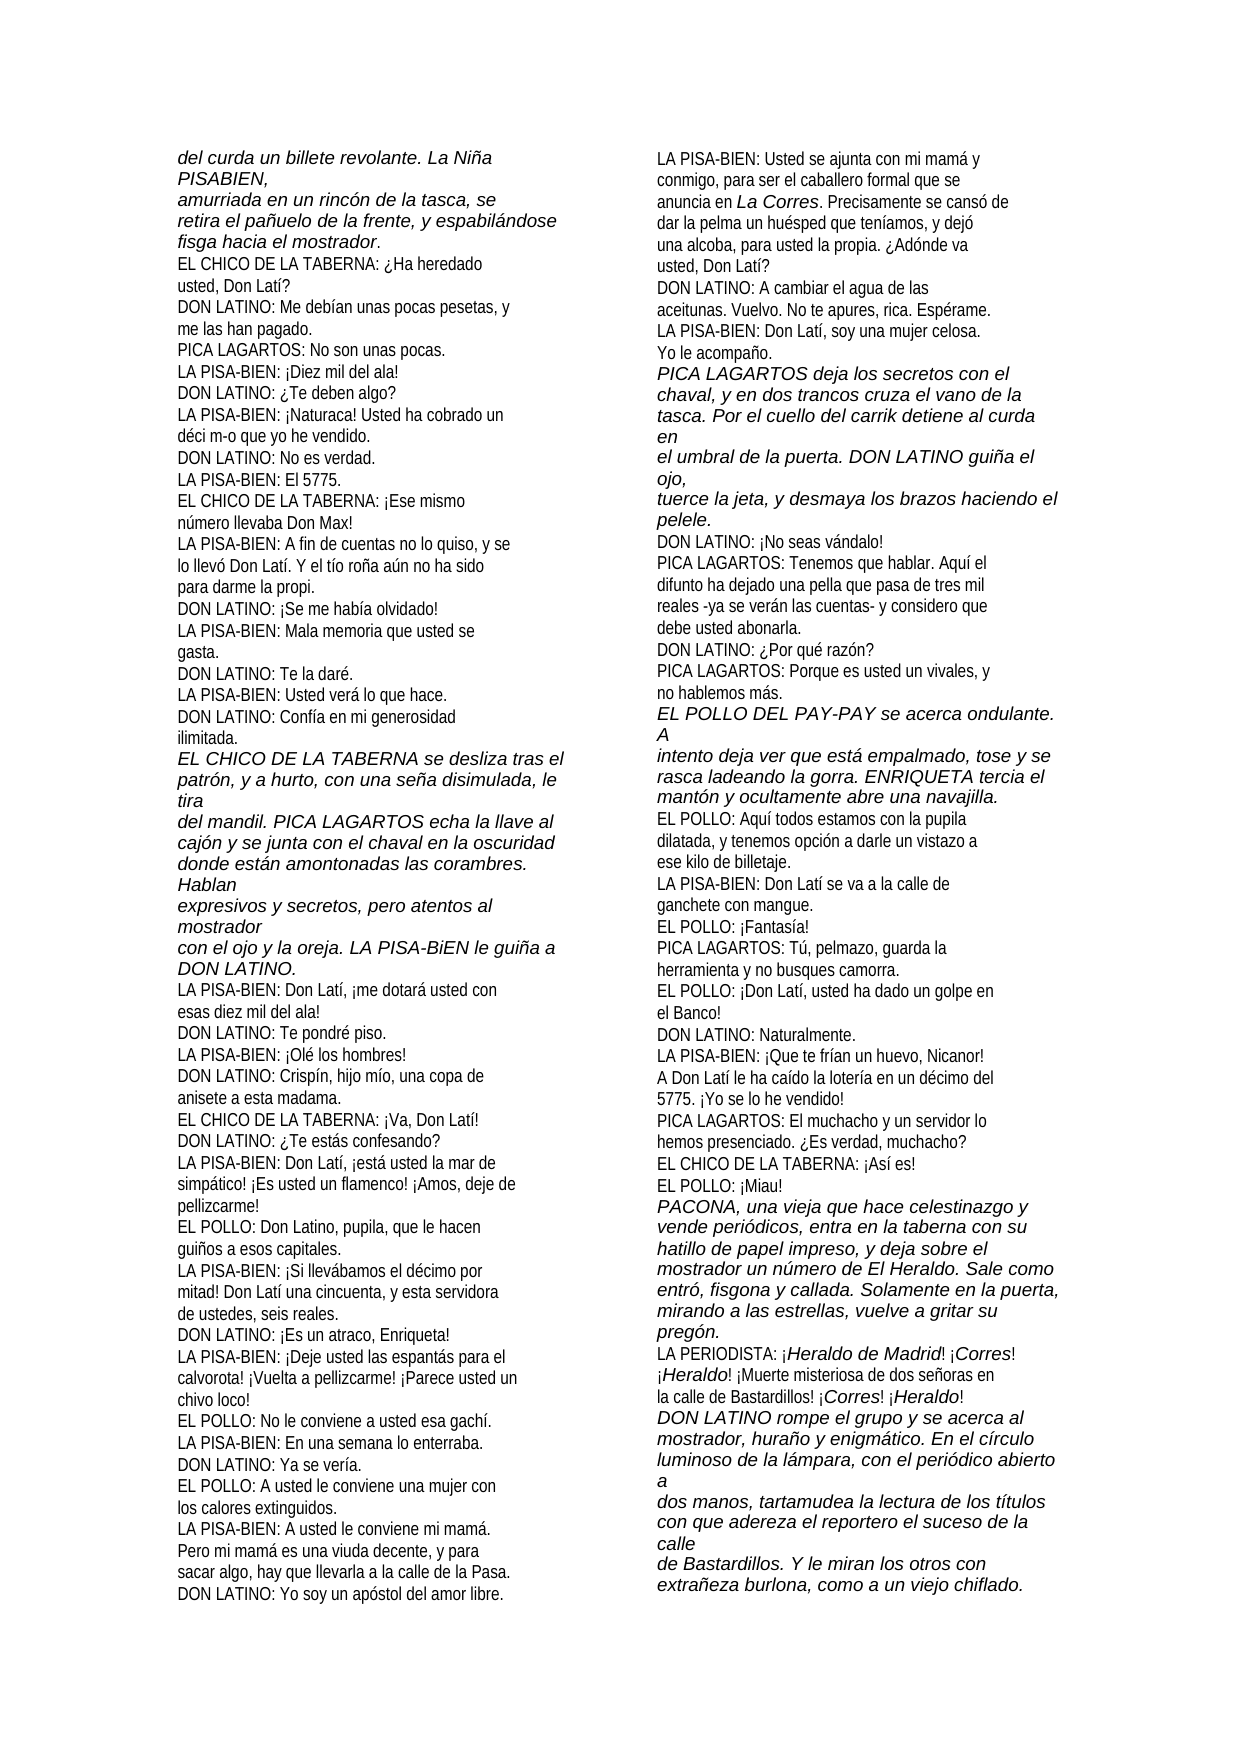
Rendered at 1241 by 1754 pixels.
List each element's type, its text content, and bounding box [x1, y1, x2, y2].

text expresivos y secretos, pero atentos al mostrador [177, 895, 583, 937]
text DON LATINO rompe el grupo y se acerca al [657, 1407, 1063, 1428]
text EL POLLO: No le conviene a usted esa gachí. [177, 1410, 583, 1432]
text EL CHICO DE LA TABERNA: ¡Ese mismo [177, 490, 583, 512]
text del curda un billete revolante. La Niña PISABIEN, [177, 148, 583, 189]
text con el ojo y la oreja. LA PISA-BiEN le guiña a [177, 937, 583, 958]
text ganchete con mangue. [657, 894, 1063, 916]
text LA PISA-BIEN: En una semana lo enterraba. [177, 1432, 583, 1453]
text dilatada, y tenemos opción a darle un vistazo a [657, 829, 1063, 851]
text hemos presenciado. ¿Es verdad, muchacho? [657, 1131, 1063, 1153]
text anuncia en La Corres. Precisamente se cansó de [657, 191, 1063, 212]
text LA PISA-BIEN: ¡Deje usted las espantás para el [177, 1346, 583, 1367]
text LA PISA-BIEN: Usted se ajunta con mi mamá y [657, 148, 1063, 169]
text chivo loco! [177, 1389, 583, 1410]
text tuerce la jeta, y desmaya los brazos haciendo el [657, 489, 1063, 510]
text PICA LAGARTOS: Porque es usted un vivales, y [657, 660, 1063, 682]
text una alcoba, para usted la propia. ¿Adónde va [657, 234, 1063, 255]
text fisga hacia el mostrador. [177, 231, 583, 253]
text número llevaba Don Max! [177, 512, 583, 533]
text del mandil. PICA LAGARTOS echa la llave al [177, 812, 583, 833]
text DON LATINO. [177, 958, 583, 979]
text EL POLLO: A usted le conviene una mujer con [177, 1475, 583, 1497]
text mostrador un número de El Heraldo. Sale como [657, 1259, 1063, 1280]
text para darme la propi. [177, 576, 583, 598]
text LA PISA-BIEN: Don Latí, ¡está usted la mar de [177, 1152, 583, 1173]
text donde están amontonadas las corambres. Hablan [177, 853, 583, 895]
text herramienta y no busques camorra. [657, 959, 1063, 980]
text EL CHICO DE LA TABERNA se desliza tras el [177, 749, 583, 770]
text LA PISA-BIEN: Usted verá lo que hace. [177, 684, 583, 706]
text ¡Heraldo! ¡Muerte misteriosa de dos señoras en [657, 1364, 1063, 1386]
text mostrador, huraño y enigmático. En el círculo [657, 1428, 1063, 1449]
text me las han pagado. [177, 318, 583, 339]
text tasca. Por el cuello del carrik detiene al curda en [657, 405, 1063, 447]
text DON LATINO: No es verdad. [177, 447, 583, 468]
text PICA LAGARTOS: El muchacho y un servidor lo [657, 1110, 1063, 1131]
text pellizcarme! [177, 1195, 583, 1216]
text retira el pañuelo de la frente, y espabilándose [177, 210, 583, 231]
text ese kilo de billetaje. [657, 851, 1063, 873]
text patrón, y a hurto, con una seña disimulada, le tira [177, 770, 583, 812]
text LA PISA-BIEN: Don Latí se va a la calle de [657, 873, 1063, 894]
text LA PERIODISTA: ¡Heraldo de Madrid! ¡Corres! [657, 1343, 1063, 1364]
text Pero mi mamá es una viuda decente, y para [177, 1540, 583, 1561]
text mirando a las estrellas, vuelve a gritar su pregón. [657, 1301, 1063, 1343]
text usted, Don Latí? [657, 255, 1063, 277]
text dar la pelma un huésped que teníamos, y dejó [657, 212, 1063, 234]
text DON LATINO: Confía en mi generosidad [177, 706, 583, 727]
text DON LATINO: Me debían unas pocas pesetas, y [177, 296, 583, 318]
text con que adereza el reportero el suceso de la calle [657, 1512, 1063, 1554]
text EL POLLO: Don Latino, pupila, que le hacen [177, 1216, 583, 1238]
text de Bastardillos. Y le miran los otros con [657, 1554, 1063, 1575]
text debe usted abonarla. [657, 617, 1063, 638]
text PICA LAGARTOS deja los secretos con el [657, 363, 1063, 384]
text EL POLLO: ¡Don Latí, usted ha dado un golpe en [657, 980, 1063, 1002]
text cajón y se junta con el chaval en la oscuridad [177, 833, 583, 853]
text LA PISA-BIEN: ¡Que te frían un huevo, Nicanor! [657, 1045, 1063, 1067]
text DON LATINO: A cambiar el agua de las [657, 277, 1063, 298]
text aceitunas. Vuelvo. No te apures, rica. Espérame. [657, 298, 1063, 320]
text LA PISA-BIEN: A usted le conviene mi mamá. [177, 1518, 583, 1540]
text no hablemos más. [657, 682, 1063, 703]
text LA PISA-BIEN: ¡Olé los hombres! [177, 1044, 583, 1065]
text DON LATINO: Crispín, hijo mío, una copa de [177, 1065, 583, 1087]
text difunto ha dejado una pella que pasa de tres mil [657, 574, 1063, 595]
text de ustedes, seis reales. [177, 1303, 583, 1324]
text DON LATINO: ¿Por qué razón? [657, 638, 1063, 660]
text sacar algo, hay que llevarla a la calle de la Pasa. [177, 1561, 583, 1583]
text DON LATINO: Ya se vería. [177, 1453, 583, 1475]
text PICA LAGARTOS: No son unas pocas. [177, 339, 583, 361]
text EL CHICO DE LA TABERNA: ¡Así es! [657, 1153, 1063, 1174]
text chaval, y en dos trancos cruza el vano de la [657, 384, 1063, 405]
text EL CHICO DE LA TABERNA: ¿Ha heredado [177, 253, 583, 274]
text LA PISA-BIEN: A fin de cuentas no lo quiso, y se [177, 533, 583, 555]
text ilimitada. [177, 727, 583, 749]
text el umbral de la puerta. DON LATINO guiña el ojo, [657, 447, 1063, 489]
text los calores extinguidos. [177, 1497, 583, 1518]
text LA PISA-BIEN: ¡Si llevábamos el décimo por [177, 1259, 583, 1281]
text mitad! Don Latí una cincuenta, y esta servidora [177, 1281, 583, 1303]
text calvorota! ¡Vuelta a pellizcarme! ¡Parece usted un [177, 1367, 583, 1389]
text vende periódicos, entra en la taberna con su [657, 1217, 1063, 1238]
text entró, fisgona y callada. Solamente en la puerta, [657, 1280, 1063, 1301]
text amurriada en un rincón de la tasca, se [177, 189, 583, 210]
text DON LATINO: Yo soy un apóstol del amor libre. [177, 1583, 583, 1604]
text PICA LAGARTOS: Tú, pelmazo, guarda la [657, 937, 1063, 959]
text pelele. [657, 510, 1063, 531]
text guiños a esos capitales. [177, 1238, 583, 1259]
text luminoso de la lámpara, con el periódico abierto a [657, 1449, 1063, 1491]
text Yo le acompaño. [657, 342, 1063, 363]
text A Don Latí le ha caído la lotería en un décimo del [657, 1067, 1063, 1088]
text DON LATINO: ¿Te deben algo? [177, 382, 583, 404]
text intento deja ver que está empalmado, tose y se [657, 745, 1063, 766]
text conmigo, para ser el caballero formal que se [657, 169, 1063, 191]
text LA PISA-BIEN: El 5775. [177, 468, 583, 490]
text PACONA, una vieja que hace celestinazgo y [657, 1196, 1063, 1217]
text simpático! ¡Es usted un flamenco! ¡Amos, deje de [177, 1173, 583, 1195]
text anisete a esta madama. [177, 1087, 583, 1108]
text DON LATINO: Te la daré. [177, 663, 583, 684]
text DON LATINO: ¡No seas vándalo! [657, 531, 1063, 552]
text LA PISA-BIEN: Mala memoria que usted se [177, 619, 583, 641]
text EL POLLO: ¡Miau! [657, 1174, 1063, 1196]
text lo llevó Don Latí. Y el tío roña aún no ha sido [177, 555, 583, 576]
text LA PISA-BIEN: ¡Naturaca! Usted ha cobrado un [177, 404, 583, 425]
text EL CHICO DE LA TABERNA: ¡Va, Don Latí! [177, 1108, 583, 1130]
text EL POLLO DEL PAY-PAY se acerca ondulante. A [657, 703, 1063, 745]
text DON LATINO: ¡Es un atraco, Enriqueta! [177, 1324, 583, 1346]
text PICA LAGARTOS: Tenemos que hablar. Aquí el [657, 552, 1063, 574]
text 5775. ¡Yo se lo he vendido! [657, 1088, 1063, 1110]
text DON LATINO: ¿Te estás confesando? [177, 1130, 583, 1152]
text la calle de Bastardillos! ¡Corres! ¡Heraldo! [657, 1386, 1063, 1407]
text EL POLLO: ¡Fantasía! [657, 916, 1063, 937]
text DON LATINO: Naturalmente. [657, 1023, 1063, 1045]
text hatillo de papel impreso, y deja sobre el [657, 1238, 1063, 1259]
text DON LATINO: Te pondré piso. [177, 1022, 583, 1044]
text LA PISA-BIEN: Don Latí, ¡me dotará usted con [177, 979, 583, 1001]
text rasca ladeando la gorra. ENRIQUETA tercia el [657, 766, 1063, 787]
text esas diez mil del ala! [177, 1001, 583, 1022]
text déci m-o que yo he vendido. [177, 425, 583, 447]
text LA PISA-BIEN: Don Latí, soy una mujer celosa. [657, 320, 1063, 342]
text reales -ya se verán las cuentas- y considero que [657, 595, 1063, 617]
text extrañeza burlona, como a un viejo chiflado. [657, 1575, 1063, 1596]
text gasta. [177, 641, 583, 663]
text EL POLLO: Aquí todos estamos con la pupila [657, 808, 1063, 829]
text dos manos, tartamudea la lectura de los títulos [657, 1491, 1063, 1512]
text LA PISA-BIEN: ¡Diez mil del ala! [177, 361, 583, 382]
text usted, Don Latí? [177, 274, 583, 296]
text mantón y ocultamente abre una navajilla. [657, 787, 1063, 808]
text DON LATINO: ¡Se me había olvidado! [177, 598, 583, 619]
text el Banco! [657, 1002, 1063, 1023]
